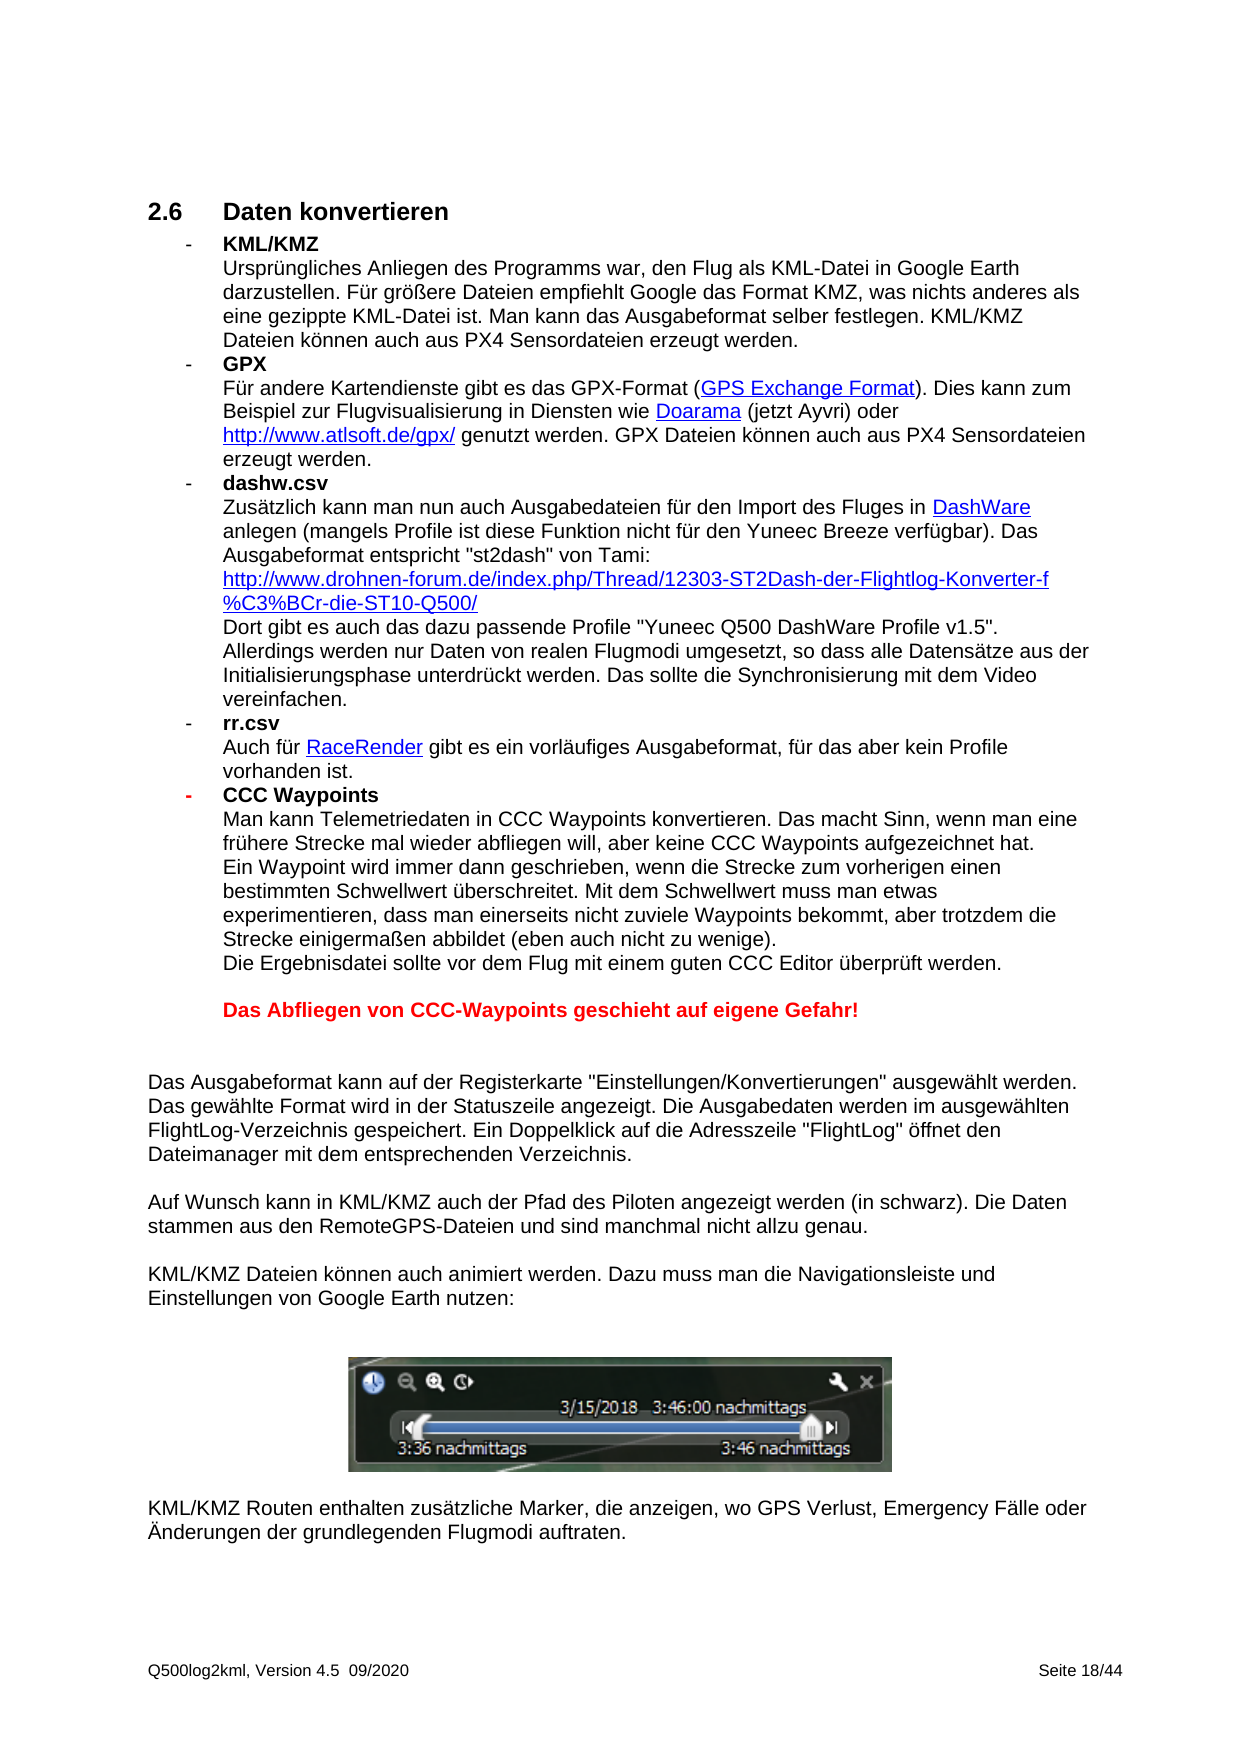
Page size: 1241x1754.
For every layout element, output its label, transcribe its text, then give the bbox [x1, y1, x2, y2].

list CCC Waypoints Man kann Telemetriedaten in CCC Waypoints konvertieren. Das macht Sinn, wenn man eine frühere Strecke mal wieder abfliegen will, aber keine CCC Waypoints aufgezeichnet hat. Ein Waypoint wird immer dann geschrieben, wenn die Strecke zum vorherigen einen bestimmten Schwellwert überschreitet. Mit dem Schwellwert muss man etwas experimentieren, dass man einerseits nicht zuviele Waypoints bekommt, aber trotzdem die Strecke einigermaßen abbildet (eben auch nicht zu wenige). Die Ergebnisdatei sollte vor dem Flug mit einem guten CCC Editor überprüft werden. Das Abfliegen von CCC-Waypoints geschieht auf eigene Gefahr! [185, 783, 1093, 1022]
text KML/KMZ Dateien können auch animiert werden. Dazu muss man die Navigationsleiste und Einstellungen von Google Earth nutzen: [148, 1262, 1093, 1310]
picture [348, 1357, 892, 1472]
text Das Ausgabeformat kann auf der Registerkarte "Einstellungen/Konvertierungen" ausgewählt werden. Das gewählte Format wird in der Statuszeile angezeigt. Die Ausgabedaten werden im ausgewählten FlightLog-Verzeichnis gespeichert. Ein Doppelklick auf die Adresszeile "FlightLog" öffnet den Dateimanager mit dem entsprechenden Verzeichnis. [148, 1070, 1093, 1166]
list rr.csv Auch für RaceRender gibt es ein vorläufiges Ausgabeformat, für das aber kein Profile vorhanden ist. [185, 711, 1093, 783]
list dashw.csv Zusätzlich kann man nun auch Ausgabedateien für den Import des Fluges in DashWare anlegen (mangels Profile ist diese Funktion nicht für den Yuneec Breeze verfügbar). Das Ausgabeformat entspricht "st2dash" von Tami: http://www.drohnen-forum.de/index.php/Thread/12303-ST2Dash-der-Flightlog-Konverter-f%C3%BCr-die-ST10-Q500/ Dort gibt es auch das dazu passende Profile "Yuneec Q500 DashWare Profile v1.5". Allerdings werden nur Daten von realen Flugmodi umgesetzt, so dass alle Datensätze aus der Initialisierungsphase unterdrückt werden. Das sollte die Synchronisierung mit dem Video vereinfachen. [185, 471, 1093, 711]
list GPX Für andere Kartendienste gibt es das GPX-Format (GPS Exchange Format). Dies kann zum Beispiel zur Flugvisualisierung in Diensten wie Doarama (jetzt Ayvri) oder http://www.atlsoft.de/gpx/ genutzt werden. GPX Dateien können auch aus PX4 Sensordateien erzeugt werden. [185, 351, 1093, 471]
text Auf Wunsch kann in KML/KMZ auch der Pfad des Piloten angezeigt werden (in schwarz). Die Daten stammen aus den RemoteGPS-Dateien und sind manchmal nicht allzu genau. [148, 1190, 1093, 1238]
list KML/KMZ Ursprüngliches Anliegen des Programms war, den Flug als KML-Datei in Google Earth darzustellen. Für größere Dateien empfiehlt Google das Format KMZ, was nichts anderes als eine gezippte KML-Datei ist. Man kann das Ausgabeformat selber festlegen. KML/KMZ Dateien können auch aus PX4 Sensordateien erzeugt werden. [185, 232, 1093, 351]
subtitle Daten konvertieren [148, 197, 1093, 225]
text KML/KMZ Routen enthalten zusätzliche Marker, die anzeigen, wo GPS Verlust, Emergency Fälle oder Änderungen der grundlegenden Flugmodi auftraten. [148, 1496, 1093, 1543]
